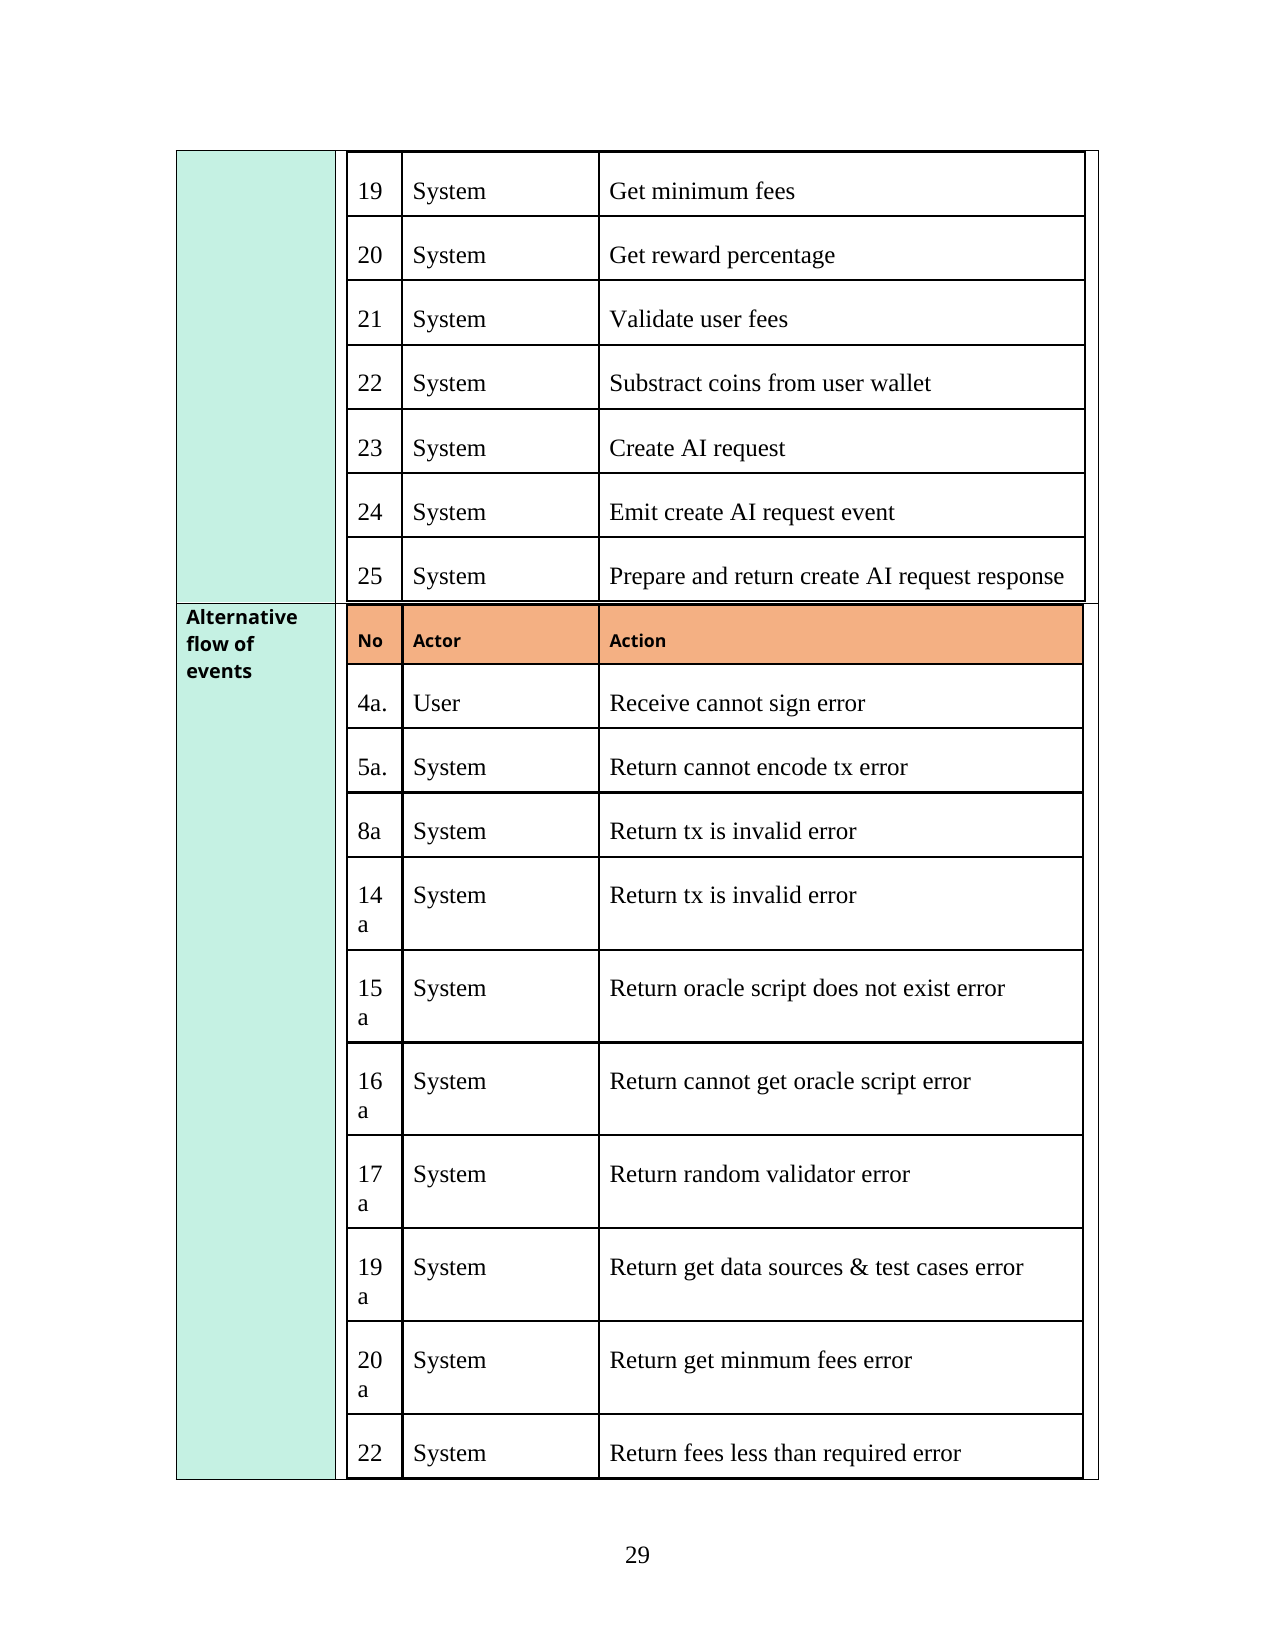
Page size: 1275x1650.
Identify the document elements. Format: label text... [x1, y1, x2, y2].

table_header Action [600, 606, 1082, 663]
table_cell 19a [348, 1229, 401, 1320]
table_cell System [404, 1415, 598, 1477]
table_cell [177, 151, 335, 602]
table_cell System [403, 410, 598, 472]
table_cell 4a. [348, 665, 401, 727]
table_cell Create AI request [600, 410, 1084, 472]
table_cell Return cannot get oracle script error [600, 1044, 1082, 1134]
table_cell Return get data sources & test cases error [600, 1229, 1082, 1320]
table_cell Get reward percentage [600, 217, 1084, 279]
table_cell Prepare and return create AI request response [600, 538, 1084, 600]
table_cell [336, 151, 346, 602]
table_cell [1084, 604, 1098, 1479]
table_cell Return fees less than required error [600, 1415, 1082, 1477]
table_cell 20 [348, 217, 401, 279]
table_header No [348, 606, 401, 663]
table_cell Return cannot encode tx error [600, 729, 1082, 791]
table_cell 5a. [348, 729, 401, 791]
table_cell System [404, 1044, 598, 1134]
table_cell 23 [348, 410, 401, 472]
table_cell System [404, 729, 598, 791]
table_cell 22 [348, 1415, 401, 1477]
table_cell System [404, 858, 598, 948]
table_cell 15a [348, 951, 401, 1041]
table_cell System [404, 794, 598, 856]
table_cell 25 [348, 538, 401, 600]
table_cell [336, 604, 346, 1479]
table_cell Receive cannot sign error [600, 665, 1082, 727]
table_cell System [404, 1136, 598, 1227]
table_cell System [404, 1229, 598, 1320]
table_cell System [403, 217, 598, 279]
table_cell Return random validator error [600, 1136, 1082, 1227]
table_cell System [403, 281, 598, 343]
table_cell 22 [348, 346, 401, 408]
table_cell System [404, 1322, 598, 1413]
table_cell User [404, 665, 598, 727]
table_cell System [403, 153, 598, 215]
table_cell System [403, 346, 598, 408]
table_cell Substract coins from user wallet [600, 346, 1084, 408]
table_cell Emit create AI request event [600, 474, 1084, 536]
table_cell Alternative flow of events [177, 604, 335, 1479]
table_cell 20a [348, 1322, 401, 1413]
table_cell System [403, 538, 598, 600]
table_cell 14a [348, 858, 401, 948]
table_cell System [403, 474, 598, 536]
table_cell Validate user fees [600, 281, 1084, 343]
table_cell 16a [348, 1044, 401, 1134]
table_cell Return tx is invalid error [600, 794, 1082, 856]
table_cell Return get minmum fees error [600, 1322, 1082, 1413]
table_cell System [404, 951, 598, 1041]
table_cell Get minimum fees [600, 153, 1084, 215]
table_cell Return oracle script does not exist error [600, 951, 1082, 1041]
table_cell 8a [348, 794, 401, 856]
table_cell [1086, 151, 1098, 602]
table_cell Return tx is invalid error [600, 858, 1082, 948]
table_cell 21 [348, 281, 401, 343]
table_cell 24 [348, 474, 401, 536]
table_header Actor [404, 606, 598, 663]
table_cell 19 [348, 153, 401, 215]
table_cell 17a [348, 1136, 401, 1227]
